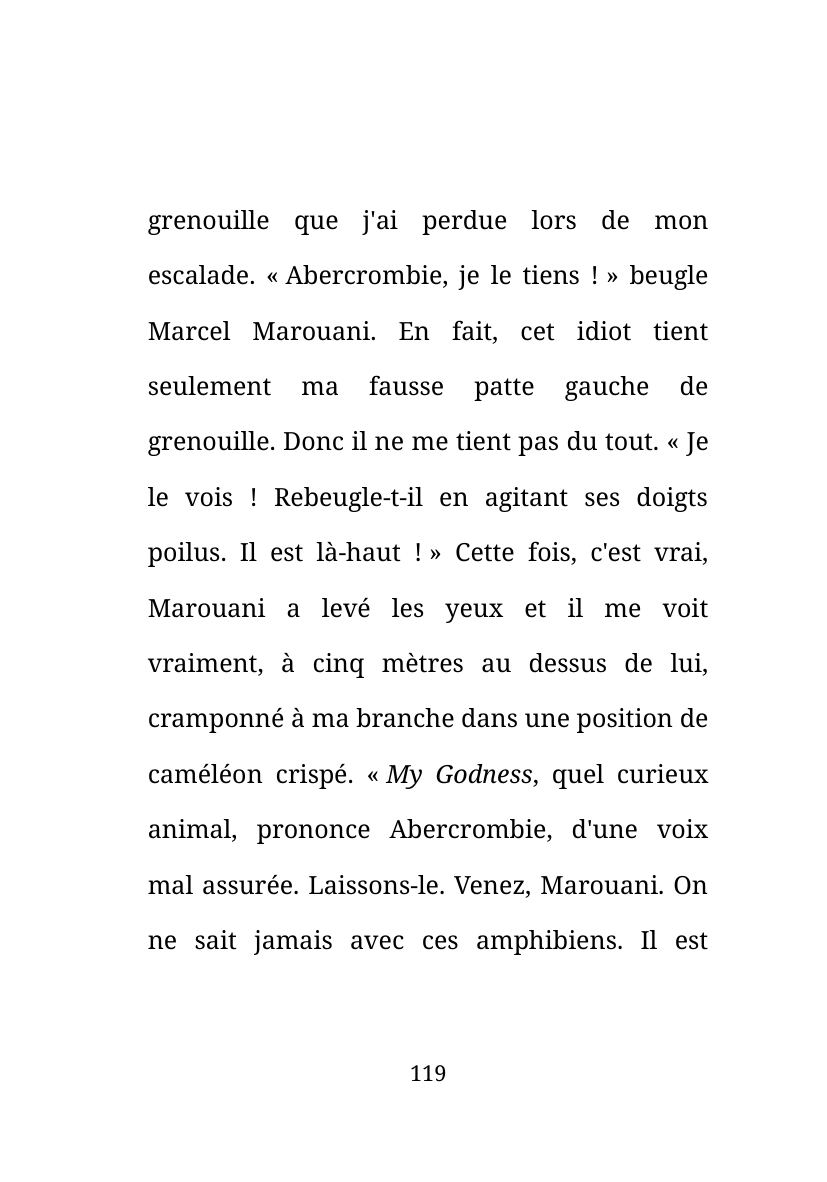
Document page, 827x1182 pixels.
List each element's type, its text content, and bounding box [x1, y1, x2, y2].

text grenouille que j'ai perdue lors de mon escalade. « Abercrombie, je le tiens ! » beugle Marcel Marouani. En fait, cet idiot tient seulement ma fausse patte gauche de grenouille. Donc il ne me tient pas du tout. « Je le vois ! Rebeugle-t-il en agitant ses doigts poilus. Il est là-haut ! » Cette fois, c'est vrai, Marouani a levé les yeux et il me voit vraiment, à cinq mètres au dessus de lui, cramponné à ma branche dans une position de caméléon crispé. « My Godness, quel curieux animal, prononce Abercrombie, d'une voix mal assurée. Laissons-le. Venez, Marouani. On ne sait jamais avec ces amphibiens. Il est [148, 179, 709, 957]
